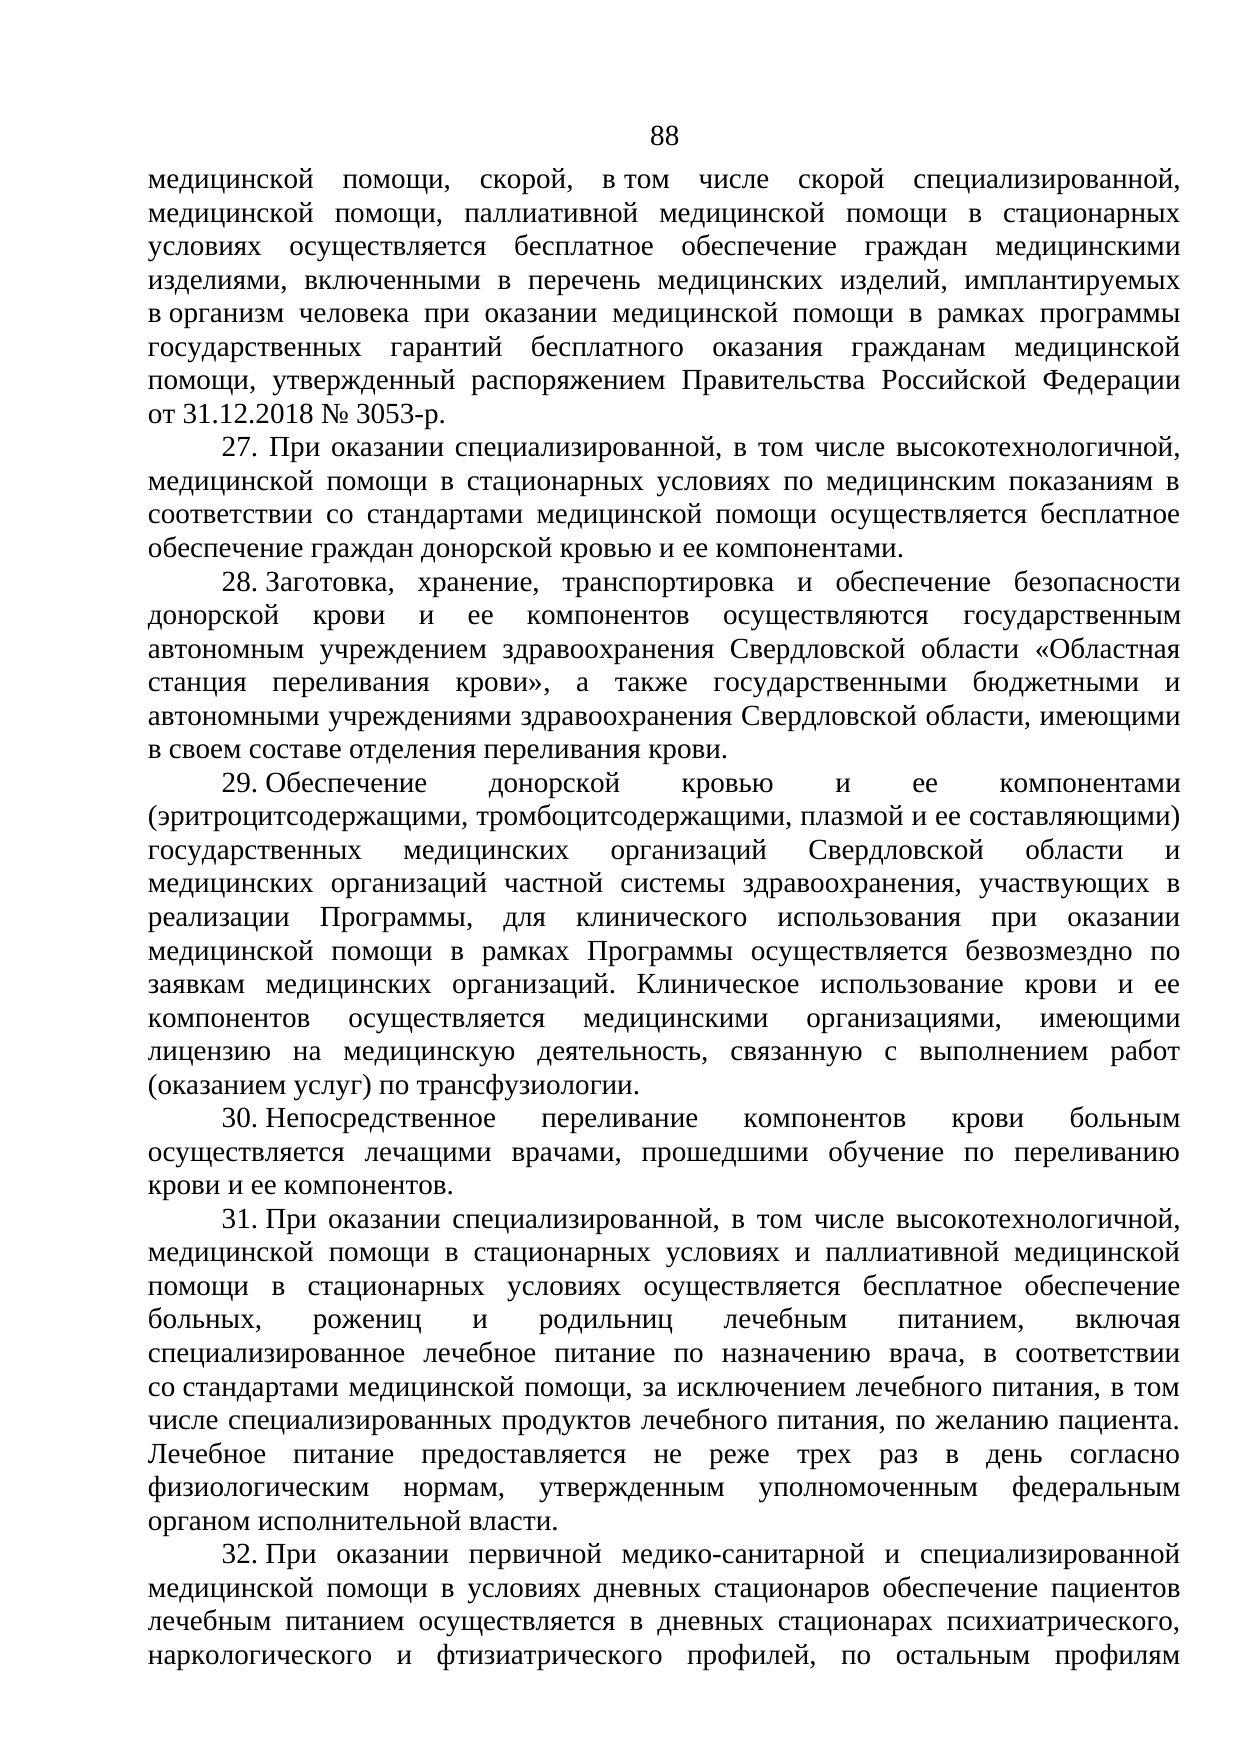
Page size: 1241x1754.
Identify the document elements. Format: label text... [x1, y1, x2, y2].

text 27. При оказании специализированной, в том числе высокотехнологичной, медицинской помощи в стационарных условиях по медицинским показаниям в соответствии со стандартами медицинской помощи осуществляется бесплатное обеспечение граждан донорской кровью и ее компонентами. [148, 429, 1181, 564]
text 31. При оказании специализированной, в том числе высокотехнологичной, медицинской помощи в стационарных условиях и паллиативной медицинской помощи в стационарных условиях осуществляется бесплатное обеспечение больных, рожениц и родильниц лечебным питанием, включая специализированное лечебное питание по назначению врача, в соответствии со стандартами медицинской помощи, за исключением лечебного питания, в том числе специализированных продуктов лечебного питания, по желанию пациента. Лечебное питание предоставляется не реже трех раз в день согласно физиологическим нормам, утвержденным уполномоченным федеральным органом исполнительной власти. [148, 1201, 1181, 1536]
text 29. Обеспечение донорской кровью и ее компонентами (эритроцитсодержащими, тромбоцитсодержащими, плазмой и ее составляющими) государственных медицинских организаций Свердловской области и медицинских организаций частной системы здравоохранения, участвующих в реализации Программы, для клинического использования при оказании медицинской помощи в рамках Программы осуществляется безвозмездно по заявкам медицинских организаций. Клиническое использование крови и ее компонентов осуществляется медицинскими организациями, имеющими лицензию на медицинскую деятельность, связанную с выполнением работ (оказанием услуг) по трансфузиологии. [148, 765, 1181, 1100]
text медицинской помощи, скорой, в том числе скорой специализированной, медицинской помощи, паллиативной медицинской помощи в стационарных условиях осуществляется бесплатное обеспечение граждан медицинскими изделиями, включенными в перечень медицинских изделий, имплантируемых в организм человека при оказании медицинской помощи в рамках программы государственных гарантий бесплатного оказания гражданам медицинской помощи, утвержденный распоряжением Правительства Российской Федерации от 31.12.2018 № 3053-р. [148, 161, 1181, 429]
text 32. При оказании первичной медико-санитарной и специализированной медицинской помощи в условиях дневных стационаров обеспечение пациентов лечебным питанием осуществляется в дневных стационарах психиатрического, наркологического и фтизиатрического профилей, по остальным профилям [148, 1536, 1181, 1671]
text 28. Заготовка, хранение, транспортировка и обеспечение безопасности донорской крови и ее компонентов осуществляются государственным автономным учреждением здравоохранения Свердловской области «Областная станция переливания крови», а также государственными бюджетными и автономными учреждениями здравоохранения Свердловской области, имеющими в своем составе отделения переливания крови. [148, 564, 1181, 765]
text 30. Непосредственное переливание компонентов крови больным осуществляется лечащими врачами, прошедшими обучение по переливанию крови и ее компонентов. [148, 1100, 1181, 1201]
